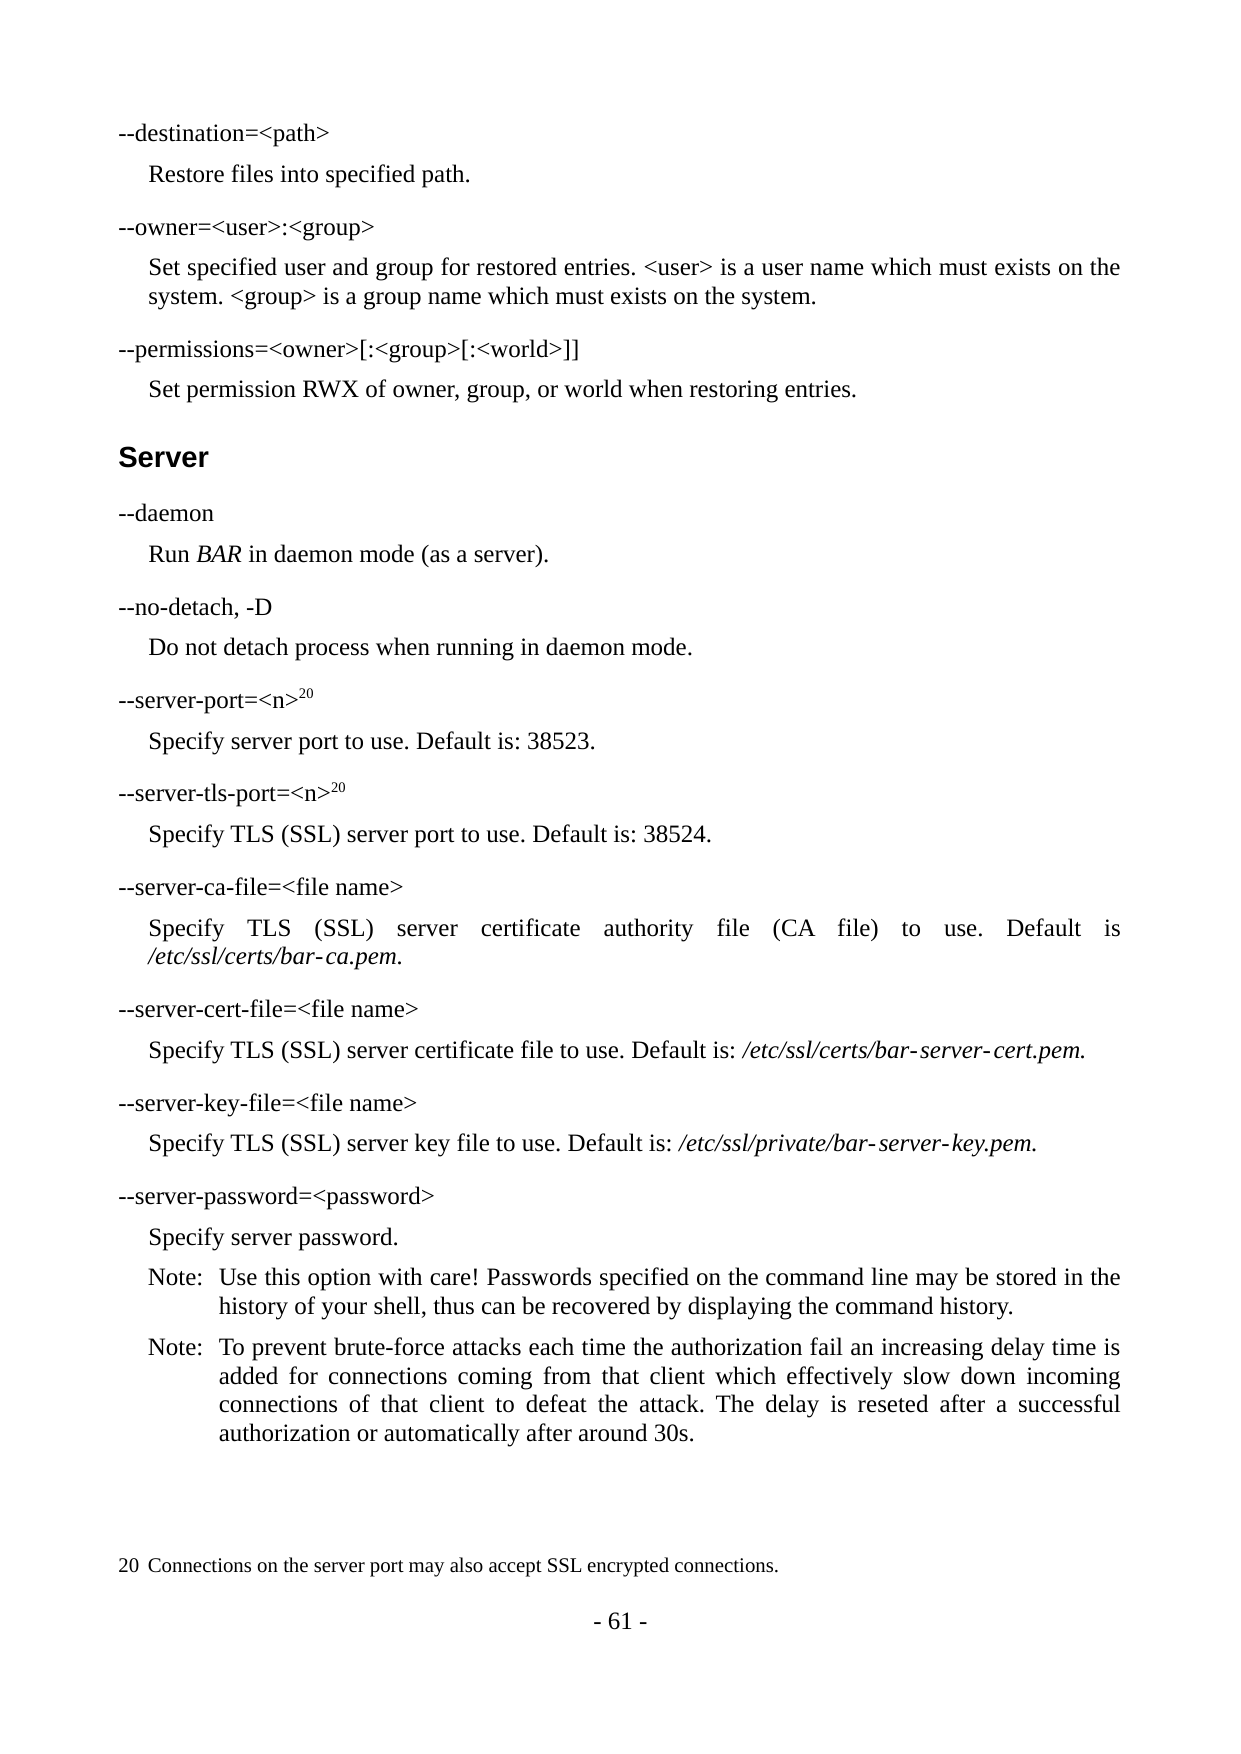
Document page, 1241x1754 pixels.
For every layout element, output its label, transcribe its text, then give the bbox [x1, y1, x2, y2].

title --server-tls-port=<n>20 [118, 778, 1122, 807]
title --server-cert-file=<file name> [118, 994, 1122, 1023]
text Note: To prevent brute-force attacks each time the authorization fail an increasing delay time is added for connections coming from that client which effectively slow down incoming connections of that client to defeat the attack. The delay is reseted after a successful authorization or automatically after around 30s. [148, 1332, 1122, 1447]
title --destination=<path> [118, 118, 1122, 147]
text Specify TLS (SSL) server port to use. Default is: 38524. [148, 819, 1122, 848]
text Set permission RWX of owner, group, or world when restoring entries. [148, 374, 1122, 403]
title --owner=<user>:<group> [118, 212, 1122, 240]
title --permissions=<owner>[:<group>[:<world>]] [118, 334, 1122, 362]
title --server-password=<password> [118, 1181, 1122, 1210]
text Specify TLS (SSL) server certificate authority file (CA file) to use. Default is /etc/ssl/certs/bar‑ca.pem. [148, 913, 1122, 970]
text Specify TLS (SSL) server certificate file to use. Default is: /etc/ssl/certs/bar‑server‑cert.pem. [148, 1035, 1122, 1064]
title --server-key-file=<file name> [118, 1088, 1122, 1116]
title --server-ca-file=<file name> [118, 872, 1122, 901]
text Do not detach process when running in daemon mode. [148, 632, 1122, 661]
title --daemon [118, 498, 1122, 527]
subtitle Server [118, 440, 1122, 474]
title --server-port=<n> [118, 685, 1122, 714]
text Note: Use this option with care! Passwords specified on the command line may be stored in the history of your shell, thus can be recovered by displaying the command history. [148, 1262, 1122, 1320]
text Connections on the server port may also accept SSL encrypted connections. [118, 1553, 1122, 1577]
text Run BAR in daemon mode (as a server). [148, 539, 1122, 568]
text Specify server port to use. Default is: 38523. [148, 726, 1122, 754]
text Specify server password. [148, 1222, 1122, 1251]
text Set specified user and group for restored entries. <user> is a user name which must exists on the system. <group> is a group name which must exists on the system. [148, 252, 1122, 310]
title --no-detach, -D [118, 592, 1122, 620]
text Restore files into specified path. [148, 159, 1122, 188]
text Specify TLS (SSL) server key file to use. Default is: /etc/ssl/private/bar‑server‑key.pem. [148, 1128, 1122, 1157]
